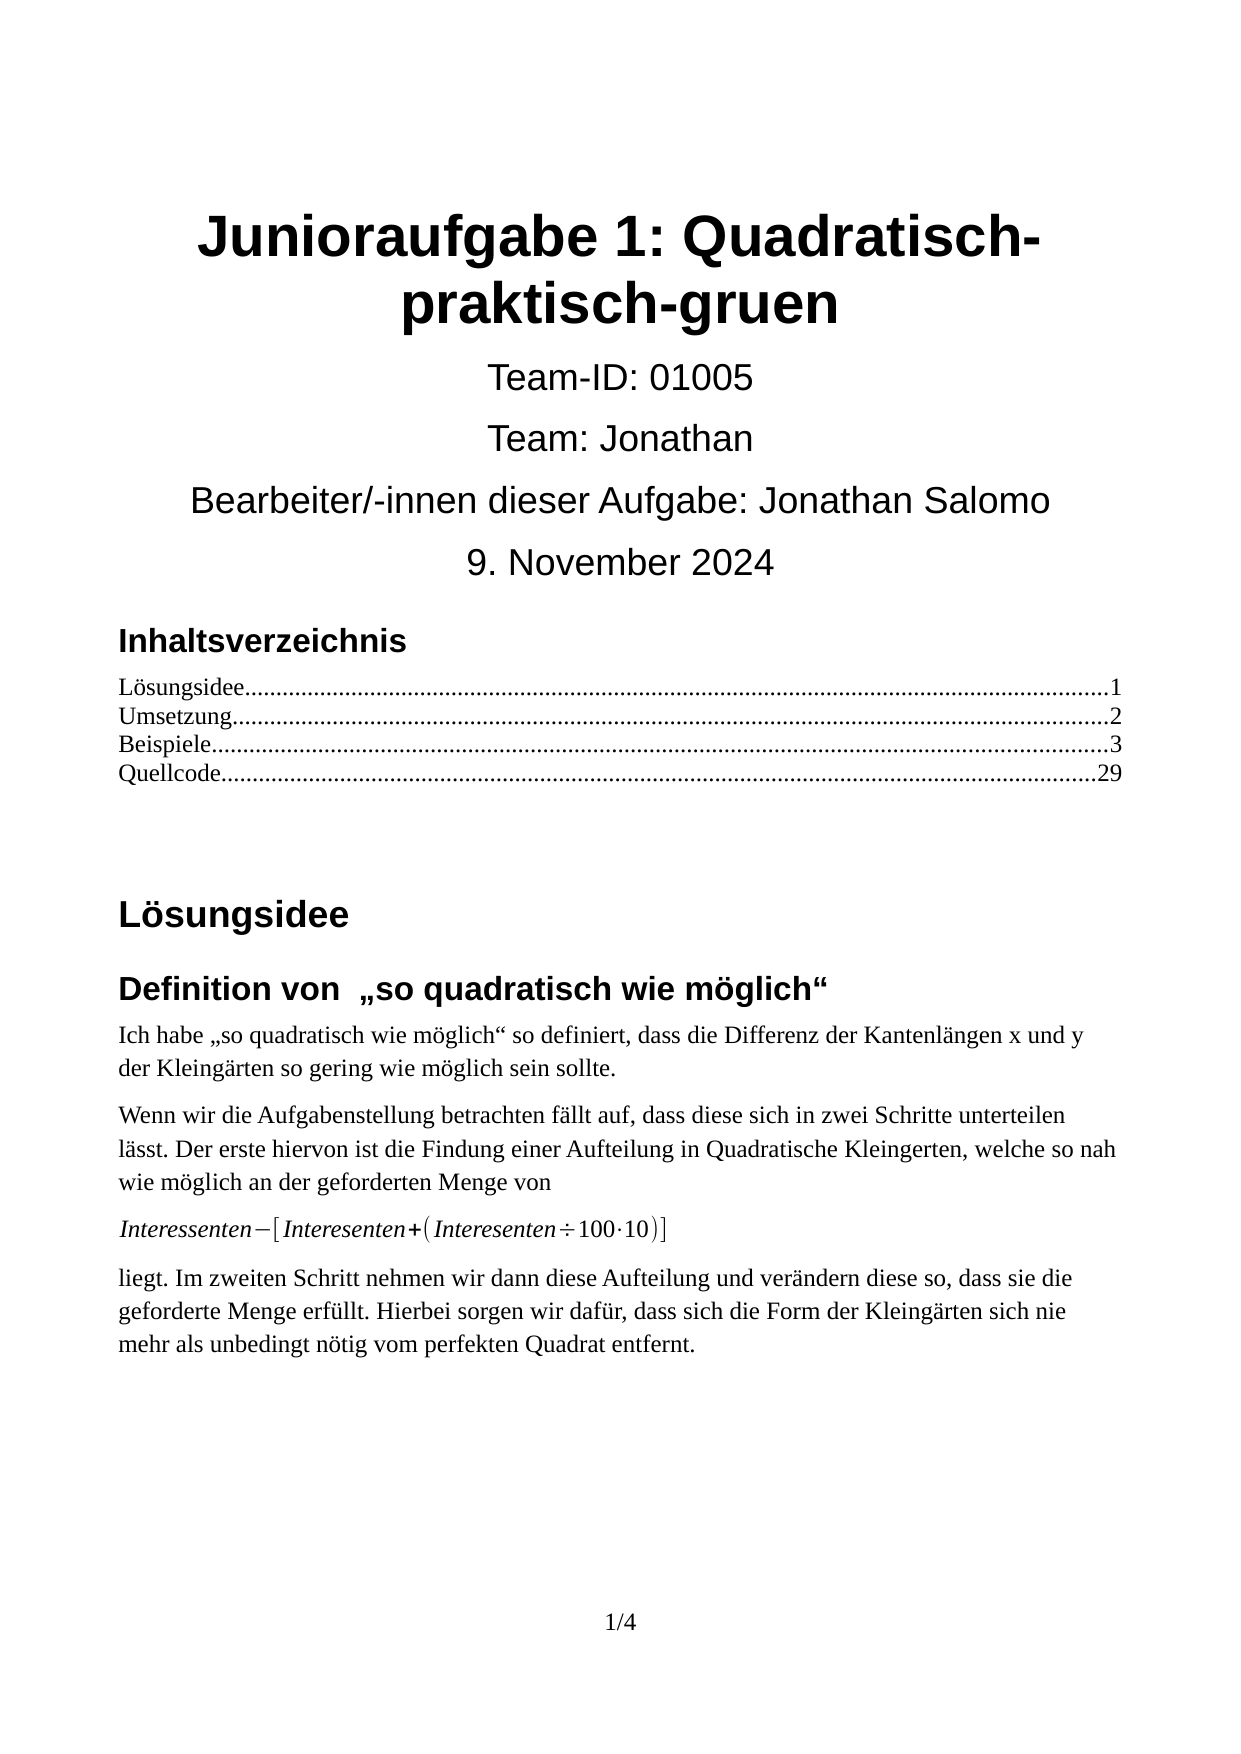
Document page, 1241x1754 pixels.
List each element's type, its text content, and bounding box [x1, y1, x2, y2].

subtitle Lösungsidee [118, 893, 1122, 936]
subtitle Team: Jonathan [118, 417, 1122, 460]
text Umsetzung 2 [118, 701, 1122, 729]
title Junioraufgabe 1: Quadratisch- praktisch-gruen [118, 202, 1122, 336]
text Ich habe „so quadratisch wie möglich“ so definiert, dass die Differenz der Kantenlängen x und y der Kleingärten so gering wie möglich sein sollte. [118, 1020, 1122, 1082]
text Beispiele 3 [118, 729, 1122, 758]
subtitle Bearbeiter/-innen dieser Aufgabe: Jonathan Salomo [118, 478, 1122, 522]
subtitle Inhaltsverzeichnis [118, 621, 1122, 659]
text Wenn wir die Aufgabenstellung betrachten fällt auf, dass diese sich in zwei Schritte unterteilen lässt. Der erste hiervon ist die Findung einer Aufteilung in Quadratische Kleingerten, welche so nah wie möglich an der geforderten Menge von [118, 1101, 1122, 1195]
text Quellcode 29 [118, 758, 1122, 787]
text Lösungsidee 1 [118, 672, 1122, 701]
text liegt. Im zweiten Schritt nehmen wir dann diese Aufteilung und verändern diese so, dass sie die geforderte Menge erfüllt. Hierbei sorgen wir dafür, dass sich die Form der Kleingärten sich nie mehr als unbedingt nötig vom perfekten Quadrat entfernt. [118, 1263, 1122, 1358]
subtitle 9. November 2024 [118, 540, 1122, 583]
subtitle Definition von „so quadratisch wie möglich“ [118, 969, 1122, 1007]
subtitle Team-ID: 01005 [118, 355, 1122, 398]
